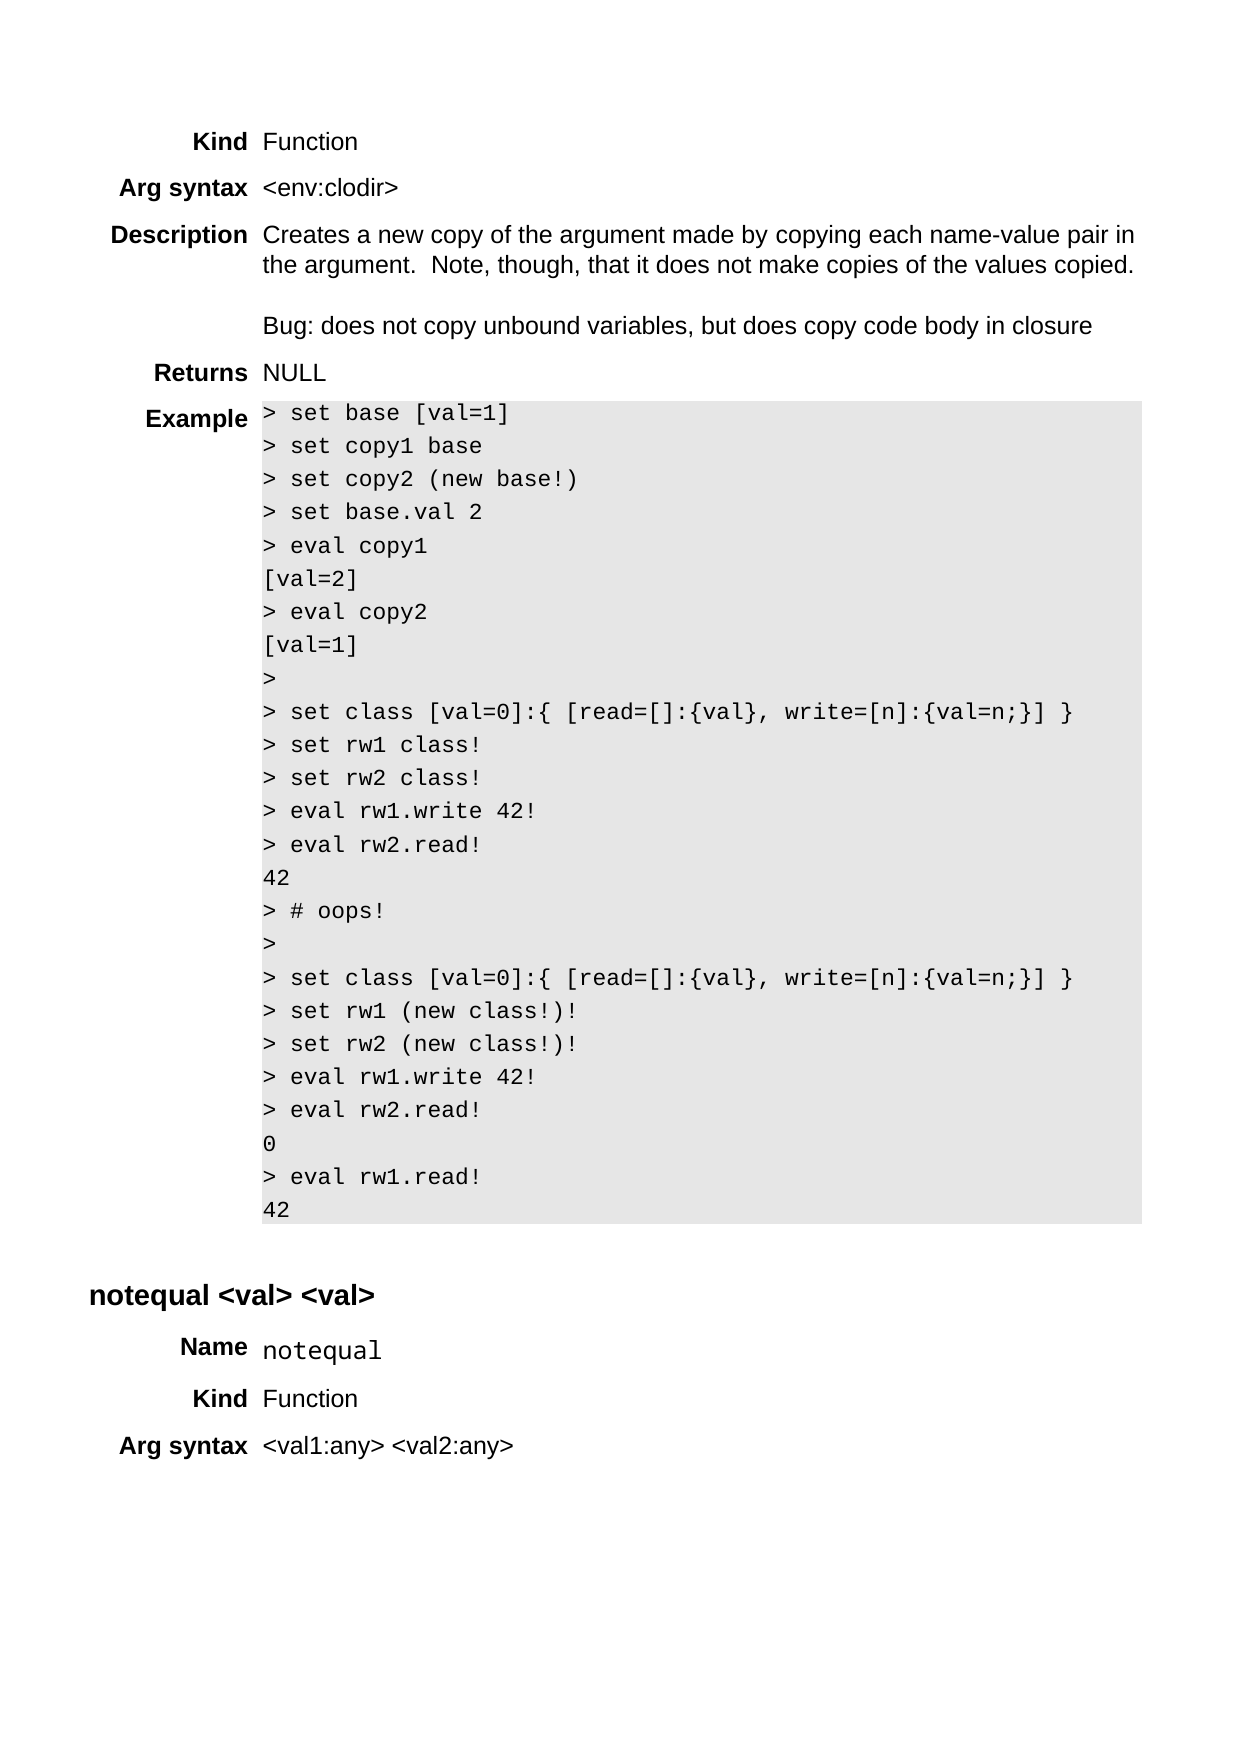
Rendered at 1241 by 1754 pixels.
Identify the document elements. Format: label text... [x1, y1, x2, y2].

table_cell Function [260, 1375, 1145, 1422]
subtitle notequal <val> <val> [88, 1278, 1145, 1311]
table_cell Description [89, 211, 259, 349]
table_cell Returns [89, 349, 259, 395]
table_cell NULL [260, 349, 1145, 395]
table_cell > set base [val=1] > set copy1 base > set copy2 (new base!) > set base.val 2 > eval copy1 [val=2] > eval copy2 [val=1] > > set class [val=0]:{ [read=[]:{val}, write=[n]:{val=n;}] } > set rw1 class! > set rw2 class! > eval rw1.write 42! > eval rw2.read! 42 > # oops! > > set class [val=0]:{ [read=[]:{val}, write=[n]:{val=n;}] } > set rw1 (new class!)! > set rw2 (new class!)! > eval rw1.write 42! > eval rw2.read! 0 > eval rw1.read! 42 [260, 395, 1145, 1230]
table_cell Example [89, 395, 259, 1230]
table_cell Arg syntax [89, 165, 259, 211]
table_header notequal [260, 1324, 1145, 1375]
table_header Name [89, 1324, 259, 1375]
table_cell Arg syntax [89, 1422, 259, 1468]
table_cell <val1:any> <val2:any> [260, 1422, 1145, 1468]
table_cell Creates a new copy of the argument made by copying each name-value pair in the argument. Note, though, that it does not make copies of the values copied. Bug: does not copy unbound variables, but does copy code body in closure [260, 211, 1145, 349]
table_cell Function [260, 118, 1145, 164]
table_cell Kind [89, 1375, 259, 1422]
table_cell Kind [89, 118, 259, 164]
table_cell <env:clodir> [260, 165, 1145, 211]
